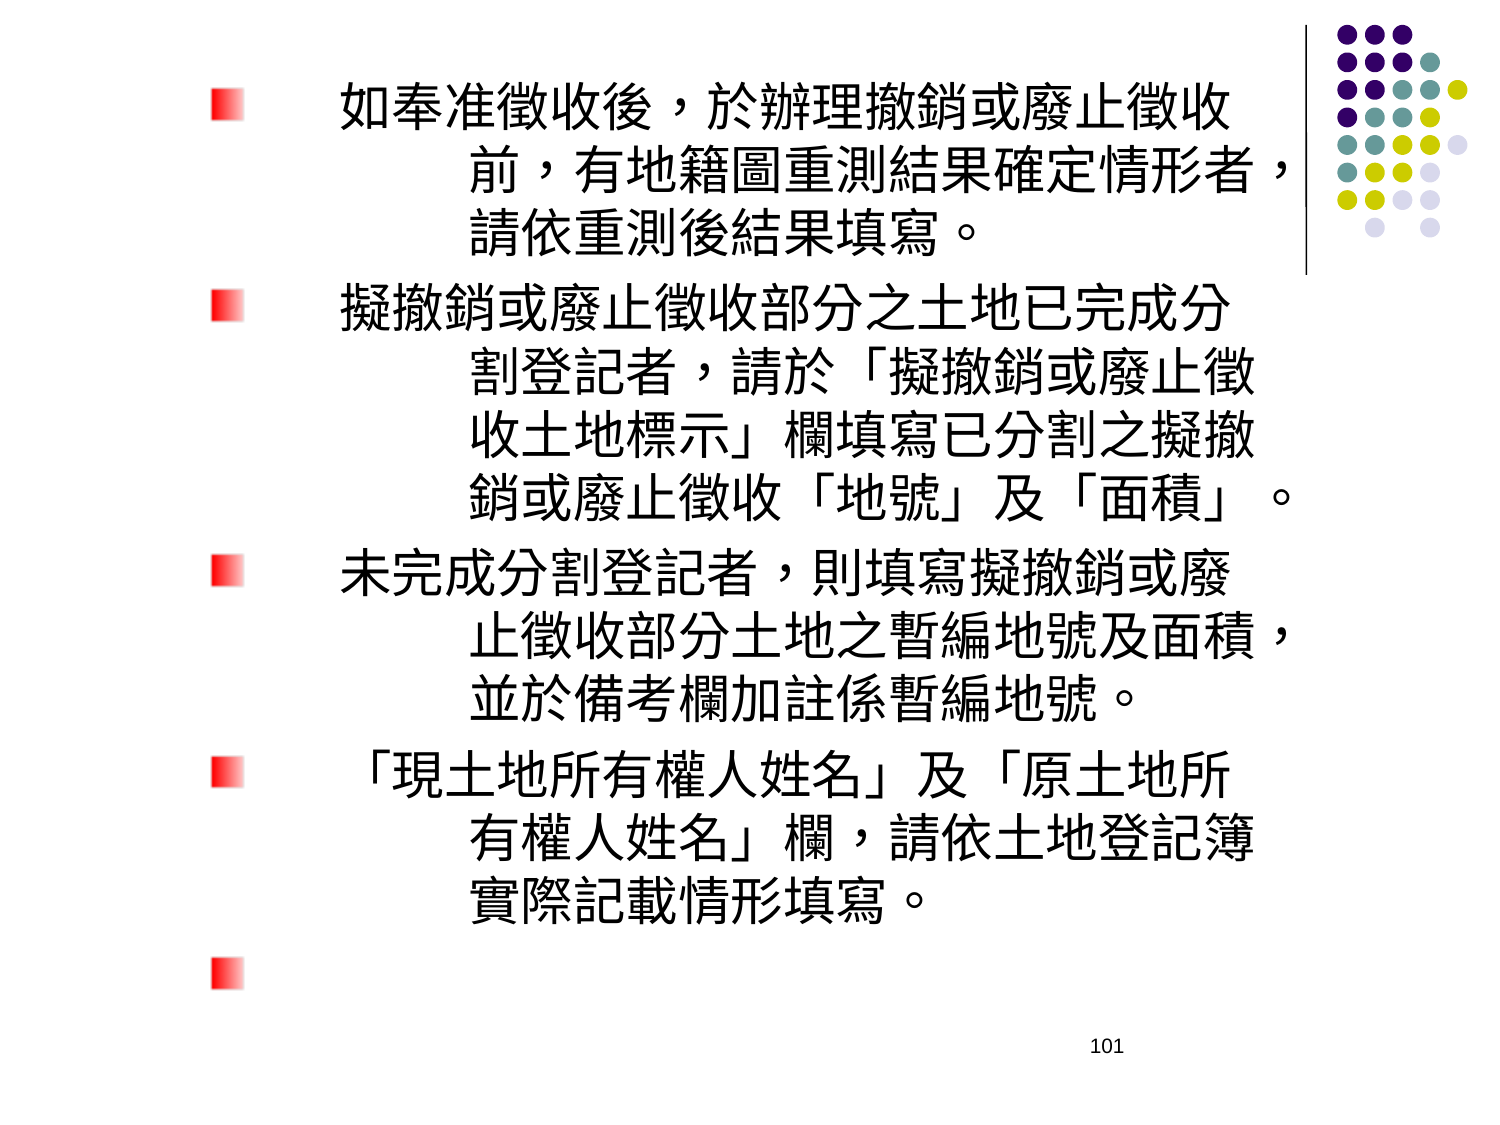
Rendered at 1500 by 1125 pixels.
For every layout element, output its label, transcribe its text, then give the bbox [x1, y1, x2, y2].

list 如奉准徵收後，於辦理撤銷或廢止徵收前，有地籍圖重測結果確定情形者，請依重測後結果填寫。 擬撤銷或廢止徵收部分之土地已完成分割登記者，請於「擬撤銷或廢止徵收土地標示」欄填寫已分割之擬撤銷或廢止徵收「地號」及「面積」。 未完成分割登記者，則填寫擬撤銷或廢止徵收部分土地之暫編地號及面積，並於備考欄加註係暫編地號。 「現土地所有權人姓名」及「原土地所有權人姓名」欄，請依土地登記簿實際記載情形填寫。 [194, 66, 1294, 988]
text_box [1074, 1025, 1426, 1101]
